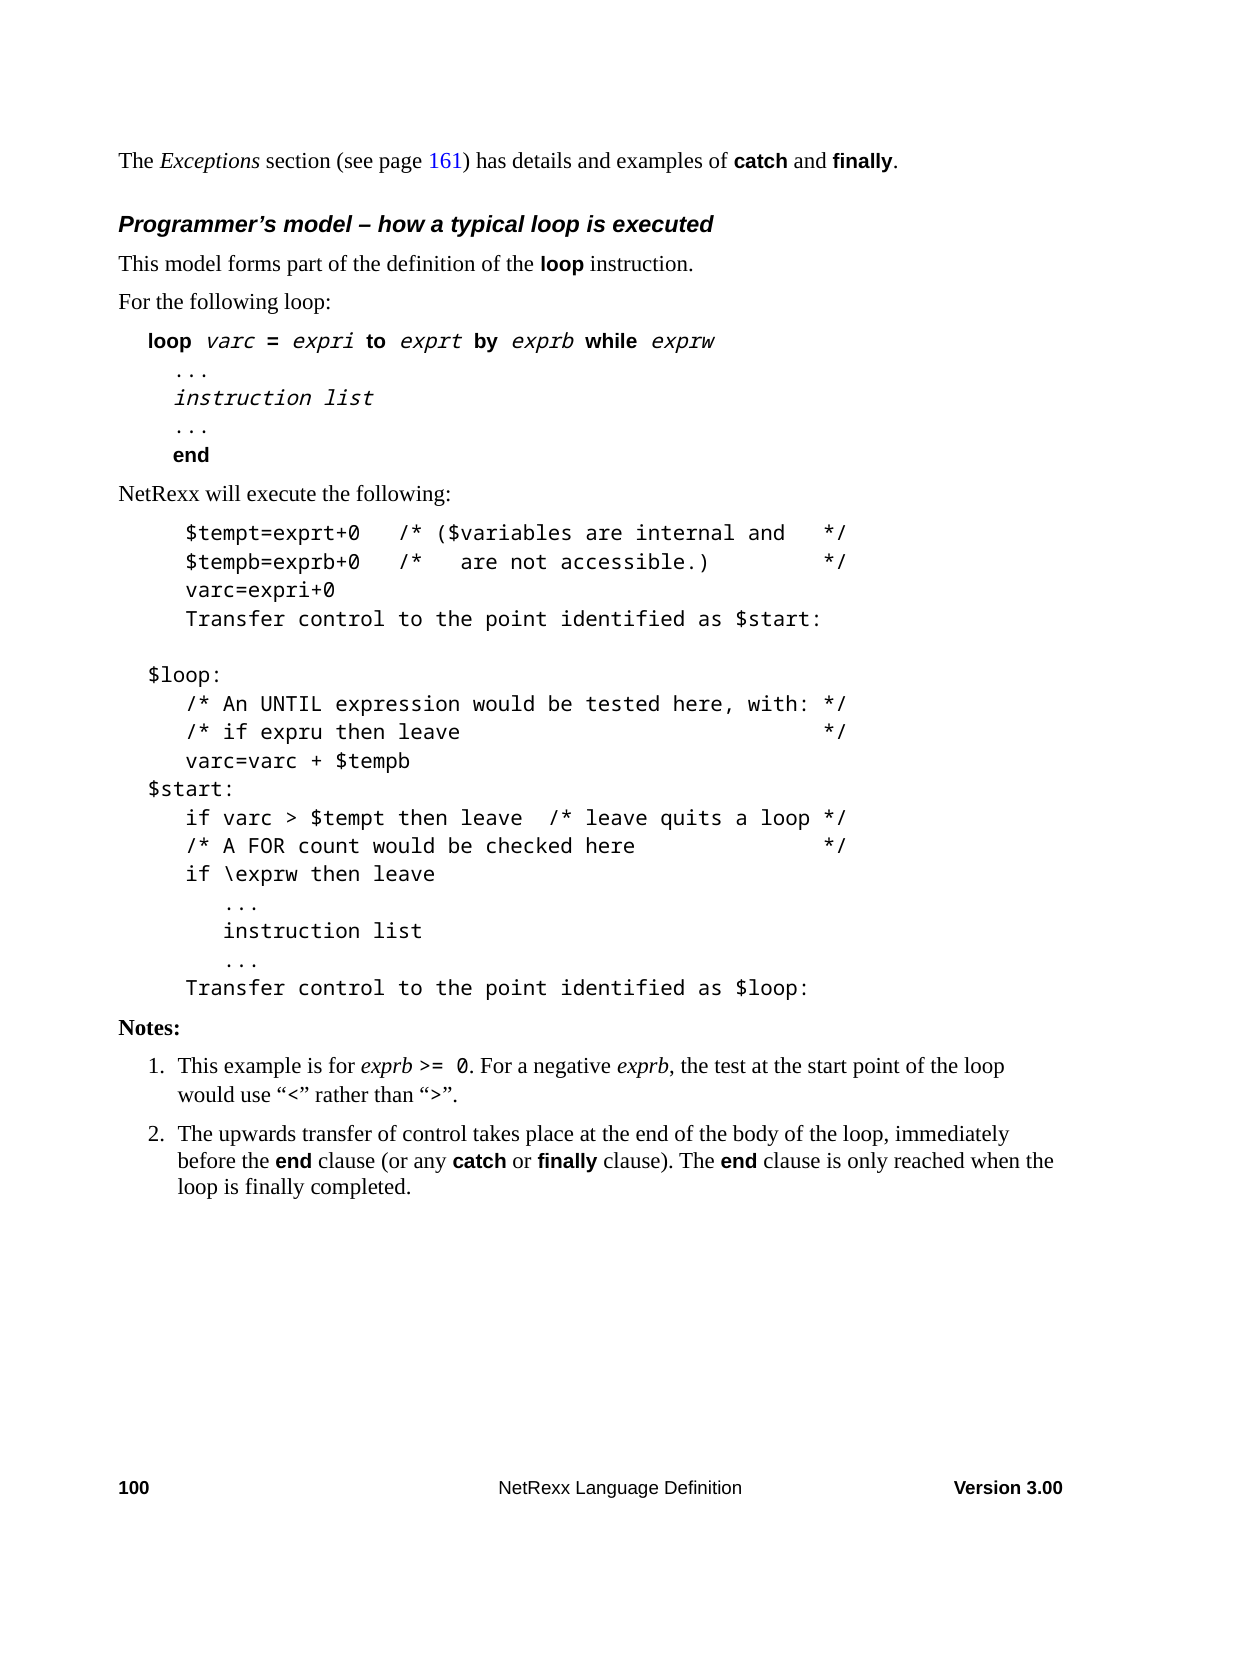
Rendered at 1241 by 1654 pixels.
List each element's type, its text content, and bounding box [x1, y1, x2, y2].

subtitle Programmer’s model – how a typical loop is executed [118, 211, 1063, 237]
text The Exceptions section (see page 154) has details and examples of catch and finally. [118, 148, 1063, 174]
text $tempt=exprt+0 /* ($variables are internal and */ $tempb=exprb+0 /* are not accessible.) */ varc=expri+0 Transfer control to the point identified as $start: $loop: /* An UNTIL expression would be tested here, with: */ /* if expru then leave */ varc=varc + $tempb $start: if varc > $tempt then leave /* leave quits a loop */ /* A FOR count would be checked here */ if \exprw then leave ... instruction list ... Transfer control to the point identified as $loop: [148, 518, 1063, 1002]
text Notes: [118, 1013, 1063, 1040]
text loop varc = expri to exprt by exprb while exprw ... instruction list ... end [148, 326, 1063, 468]
list This example is for exprb >= 0. For a negative exprb, the test at the start point of the loop would use “<” rather than “>”. [148, 1052, 1063, 1108]
list The upwards transfer of control takes place at the end of the body of the loop, immediately before the end clause (or any catch or finally clause). The end clause is only reached when the loop is finally completed. [148, 1120, 1063, 1199]
text For the following loop: [118, 288, 1063, 314]
text This model forms part of the definition of the loop instruction. [118, 250, 1063, 276]
text NetRexx will execute the following: [118, 480, 1063, 507]
